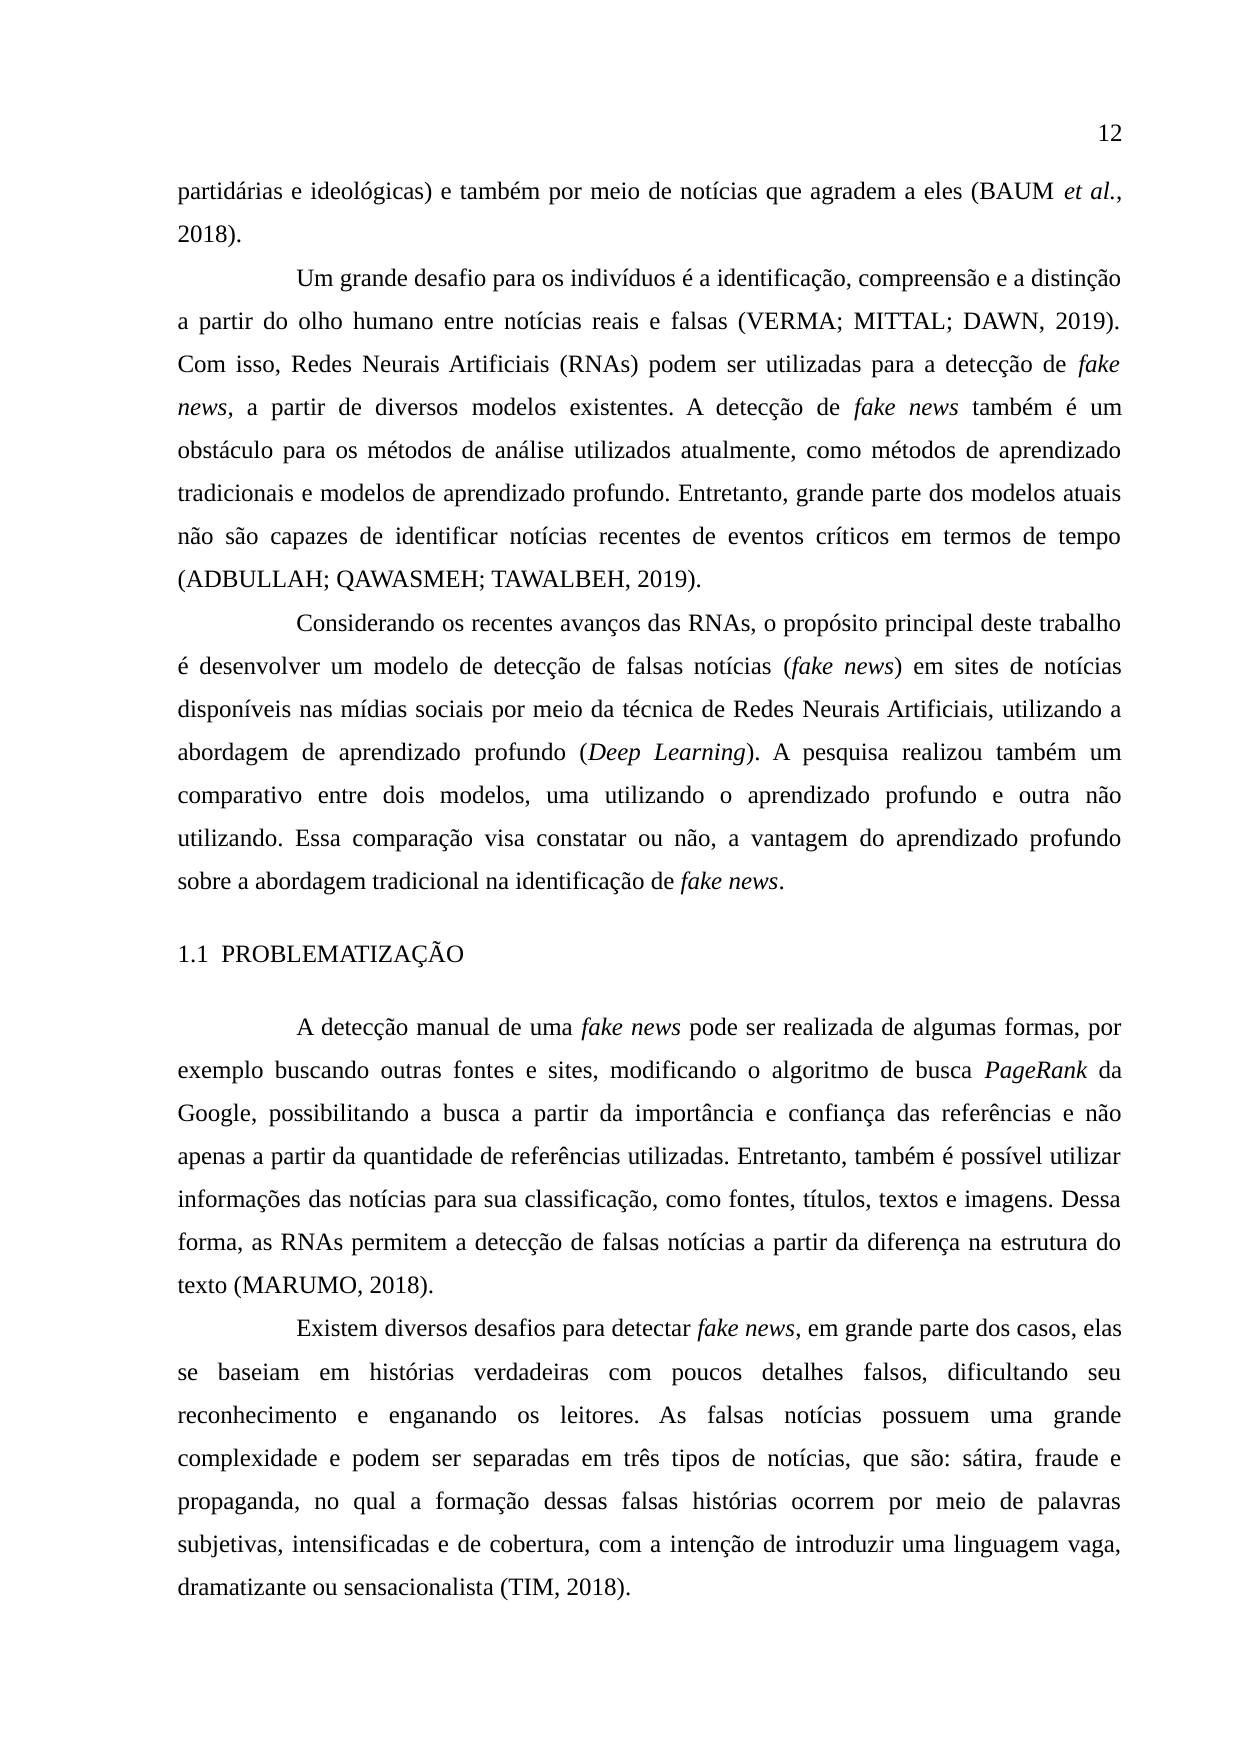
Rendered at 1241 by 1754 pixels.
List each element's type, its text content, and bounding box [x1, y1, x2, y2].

text Um grande desafio para os indivíduos é a identificação, compreensão e a distinção a partir do olho humano entre notícias reais e falsas (VERMA; MITTAL; DAWN, 2019). Com isso, Redes Neurais Artificiais (RNAs) podem ser utilizadas para a detecção de fake news, a partir de diversos modelos existentes. A detecção de fake news também é um obstáculo para os métodos de análise utilizados atualmente, como métodos de aprendizado tradicionais e modelos de aprendizado profundo. Entretanto, grande parte dos modelos atuais não são capazes de identificar notícias recentes de eventos críticos em termos de tempo (ADBULLAH; QAWASMEH; TAWALBEH, 2019). [177, 263, 1122, 593]
text A detecção manual de uma fake news pode ser realizada de algumas formas, por exemplo buscando outras fontes e sites, modificando o algoritmo de busca PageRank da Google, possibilitando a busca a partir da importância e confiança das referências e não apenas a partir da quantidade de referências utilizadas. Entretanto, também é possível utilizar informações das notícias para sua classificação, como fontes, títulos, textos e imagens. Dessa forma, as RNAs permitem a detecção de falsas notícias a partir da diferença na estrutura do texto (MARUMO, 2018). [177, 1012, 1122, 1299]
text Considerando os recentes avanços das RNAs, o propósito principal deste trabalho é desenvolver um modelo de detecção de falsas notícias (fake news) em sites de notícias disponíveis nas mídias sociais por meio da técnica de Redes Neurais Artificiais, utilizando a abordagem de aprendizado profundo (Deep Learning). A pesquisa realizou também um comparativo entre dois modelos, uma utilizando o aprendizado profundo e outra não utilizando. Essa comparação visa constatar ou não, a vantagem do aprendizado profundo sobre a abordagem tradicional na identificação de fake news. [177, 608, 1122, 895]
subtitle PROBLEMATIZAÇÃO [177, 939, 1122, 968]
text Existem diversos desafios para detectar fake news, em grande parte dos casos, elas se baseiam em histórias verdadeiras com poucos detalhes falsos, dificultando seu reconhecimento e enganando os leitores. As falsas notícias possuem uma grande complexidade e podem ser separadas em três tipos de notícias, que são: sátira, fraude e propaganda, no qual a formação dessas falsas histórias ocorrem por meio de palavras subjetivas, intensificadas e de cobertura, com a intenção de introduzir uma linguagem vaga, dramatizante ou sensacionalista (TIM, 2018). [177, 1313, 1122, 1601]
text partidárias e ideológicas) e também por meio de notícias que agradem a eles (BAUM et al., 2018). [177, 176, 1122, 248]
